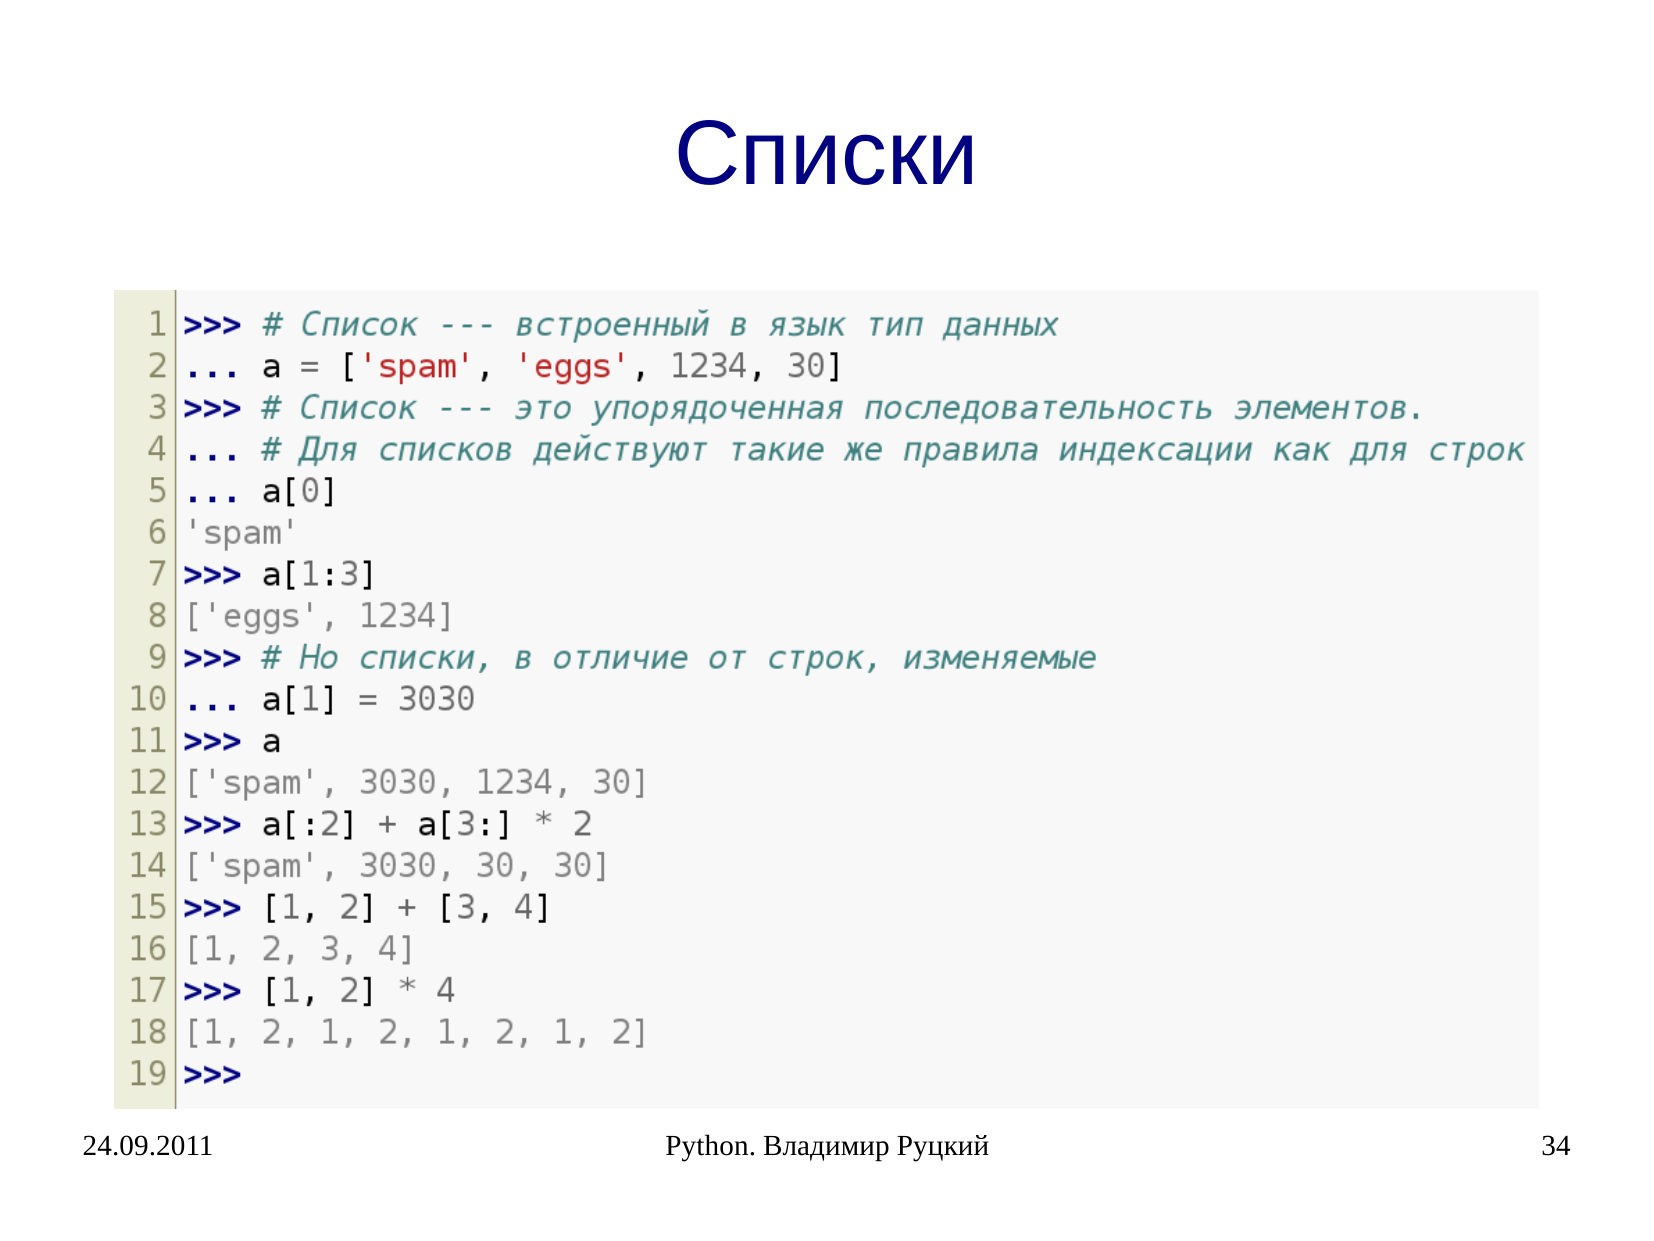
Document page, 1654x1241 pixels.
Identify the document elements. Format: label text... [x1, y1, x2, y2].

picture [114, 290, 1539, 1109]
title Списки [82, 49, 1571, 257]
